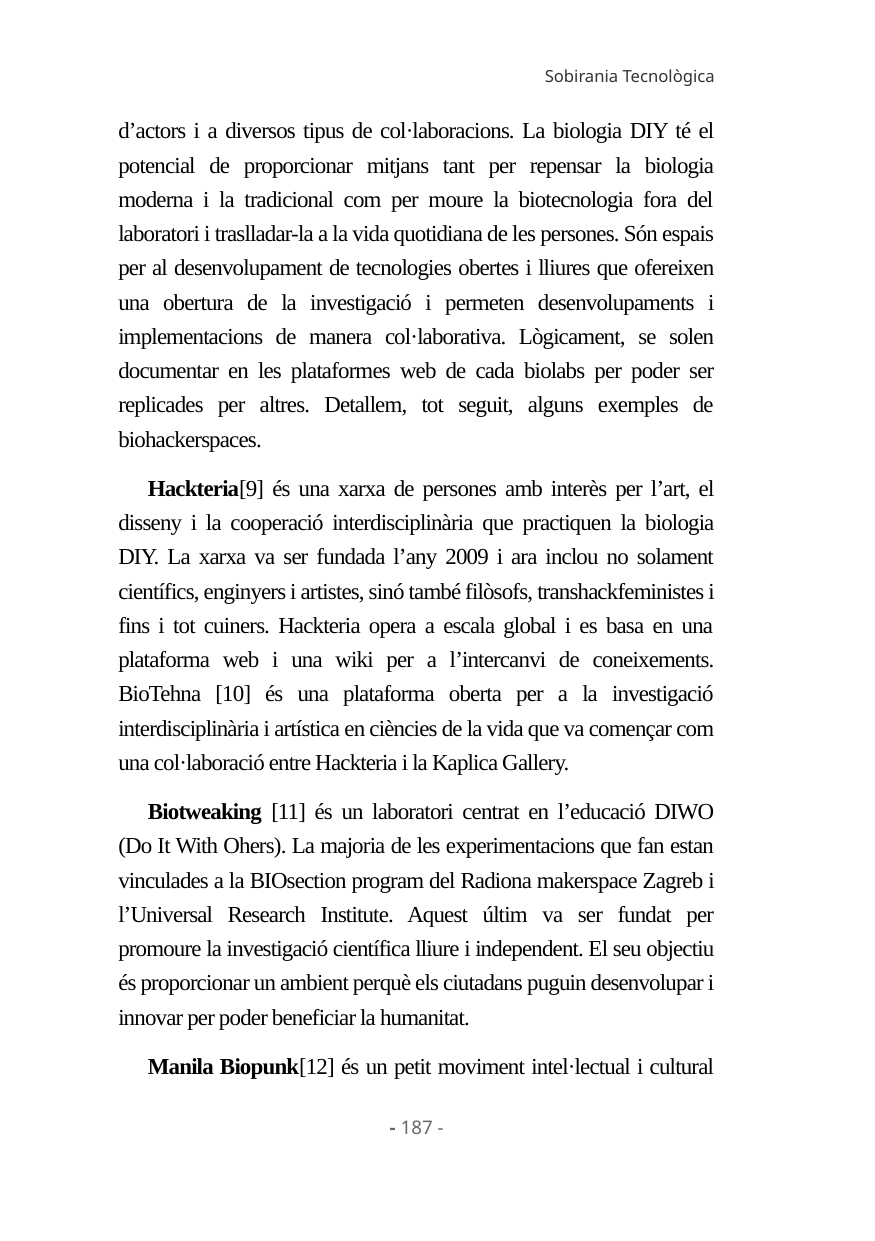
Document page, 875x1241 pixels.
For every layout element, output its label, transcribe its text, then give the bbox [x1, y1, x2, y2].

text Manila Biopunk[12] és un petit moviment intel·lectual i cultural [118, 1047, 714, 1081]
text d’actors i a diversos tipus de col·laboracions. La biologia DIY té el potencial de proporcionar mitjans tant per repensar la biologia moderna i la tradicional com per moure la biotecnologia fora del laboratori i traslladar-la a la vida quotidiana de les persones. Són espais per al desenvolupament de tecnologies obertes i lliures que ofereixen una obertura de la investigació i permeten desenvolupaments i implementacions de manera col·laborativa. Lògicament, se solen documentar en les plataformes web de cada biolabs per poder ser replicades per altres. Detallem, tot seguit, alguns exemples de biohackerspaces. [118, 111, 714, 454]
text Hackteria[9] és una xarxa de persones amb interès per l’art, el disseny i la cooperació interdisciplinària que practiquen la biologia DIY. La xarxa va ser fundada l’any 2009 i ara inclou no solament científics, enginyers i artistes, sinó també filòsofs, transhackfeministes i fins i tot cuiners. Hackteria opera a escala global i es basa en una plataforma web i una wiki per a l’intercanvi de coneixements. BioTehna [10] és una plataforma oberta per a la investigació interdisciplinària i artística en ciències de la vida que va començar com una col·laboració entre Hackteria i la Kaplica Gallery. [118, 469, 714, 777]
text Biotweaking [11] és un laboratori centrat en l’educació DIWO (Do It With Ohers). La majoria de les experimentacions que fan estan vinculades a la BIOsection program del Radiona makerspace Zagreb i l’Universal Research Institute. Aquest últim va ser fundat per promoure la investigació científica lliure i independent. El seu objectiu és proporcionar un ambient perquè els ciutadans puguin desenvolupar i innovar per poder beneficiar la humanitat. [118, 792, 714, 1032]
